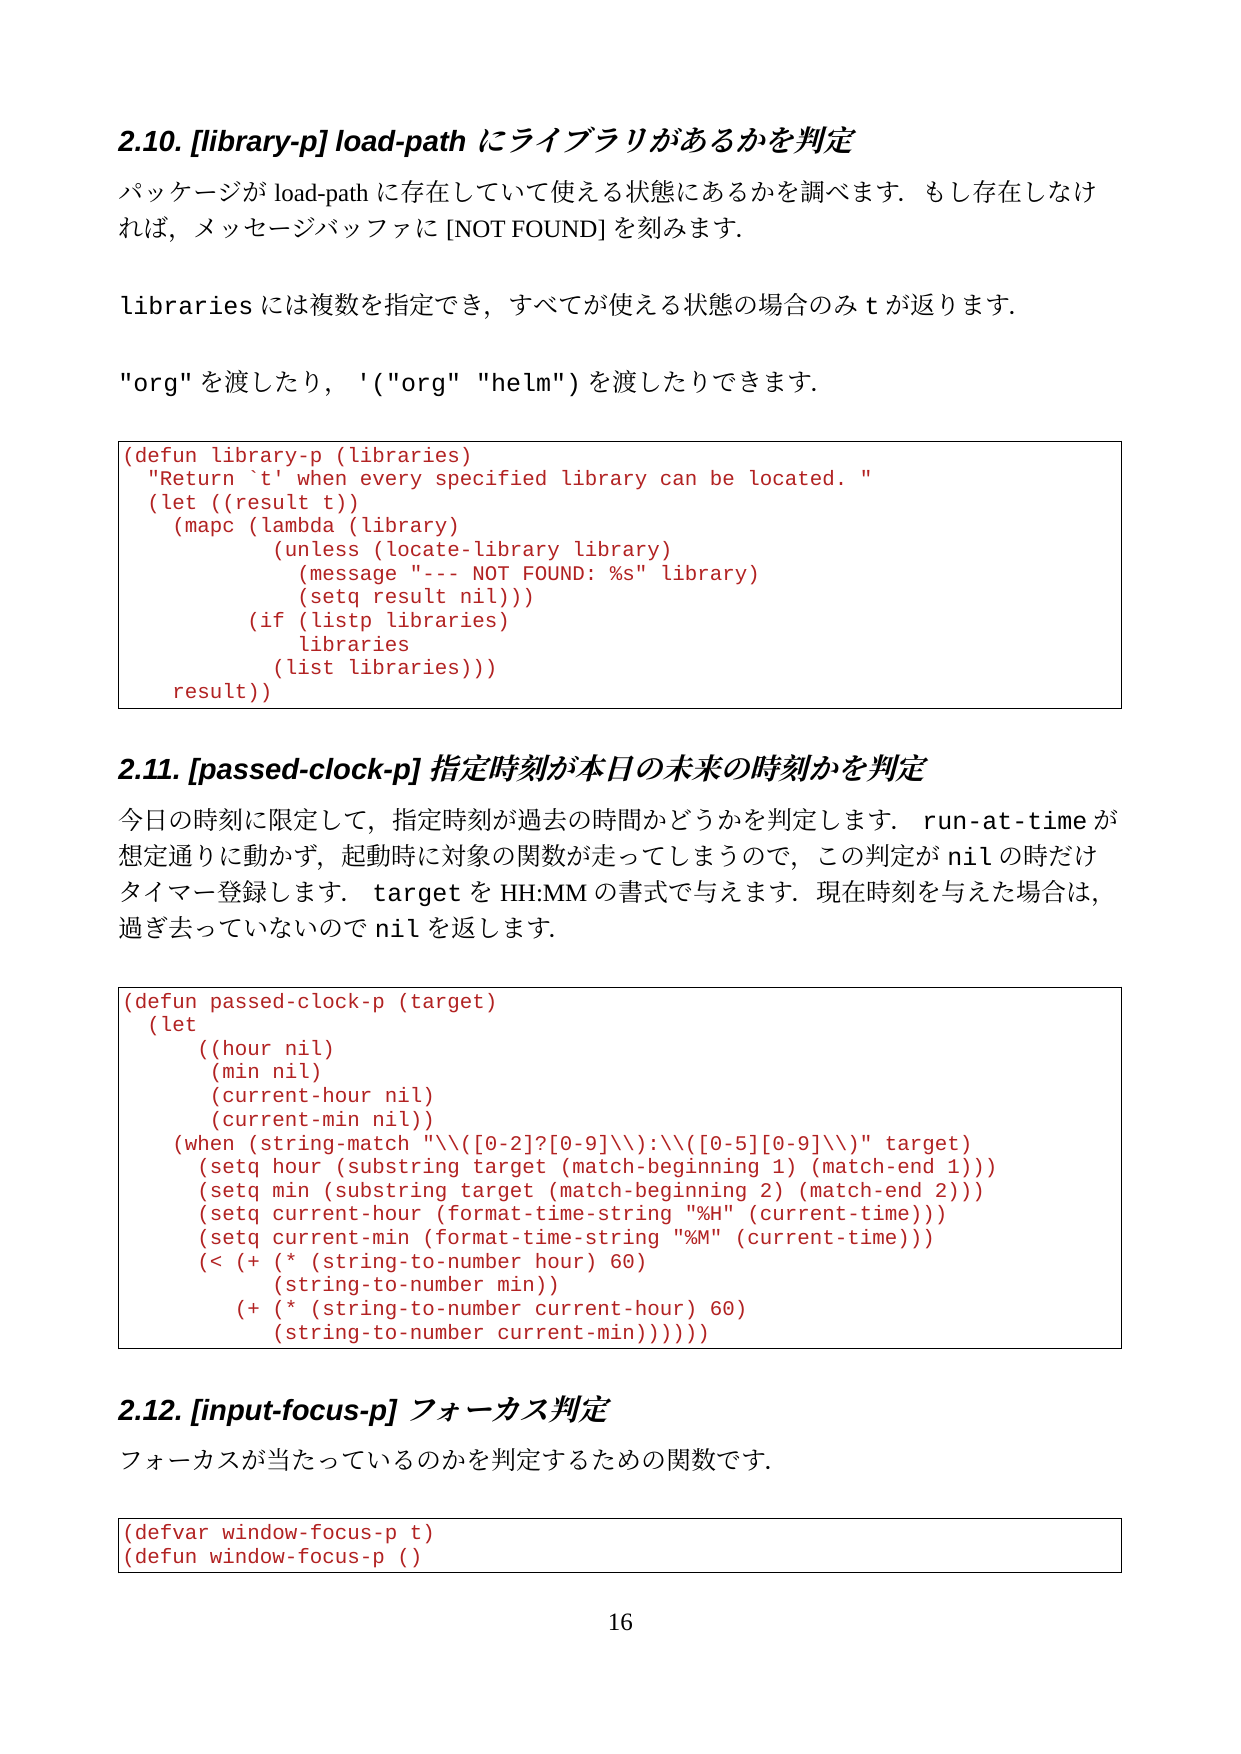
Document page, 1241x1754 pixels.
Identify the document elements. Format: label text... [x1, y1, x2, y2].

subtitle [passed-clock-p] 指定時刻が本日の未来の時刻かを判定 [118, 746, 1122, 788]
text (unless (locate-library library) [119, 535, 1121, 559]
text ((hour nil) [119, 1034, 1121, 1058]
text (message "--- NOT FOUND: %s" library) [119, 559, 1121, 582]
text (let ((result t)) [119, 488, 1121, 512]
text result)) [119, 677, 1121, 708]
text (defun window-focus-p () [119, 1542, 1121, 1572]
text (setq hour (substring target (match-beginning 1) (match-end 1))) [119, 1152, 1121, 1176]
text (setq current-hour (format-time-string "%H" (current-time))) [119, 1199, 1121, 1223]
text "org" を渡したり， '("org" "helm") を渡したりできます． [118, 363, 1122, 428]
text 今日の時刻に限定して，指定時刻が過去の時間かどうかを判定します． run-at-time が想定通りに動かず，起動時に対象の関数が走ってしまうので，この判定が nil の時だけタイマー登録します． target を HH:MM の書式で与えます．現在時刻を与えた場合は，過ぎ去っていないので nil を返します． [118, 800, 1122, 974]
text パッケージが load-path に存在していて使える状態にあるかを調べます．もし存在しなければ，メッセージバッファに [NOT FOUND] を刻みます． [118, 172, 1122, 273]
text (setq result nil))) [119, 582, 1121, 606]
text libraries には複数を指定でき，すべてが使える状態の場合のみ t が返ります． [118, 286, 1122, 351]
text (current-hour nil) [119, 1081, 1121, 1105]
text libraries [119, 630, 1121, 653]
text (setq current-min (format-time-string "%M" (current-time))) [119, 1223, 1121, 1247]
subtitle [library-p] load-path にライブラリがあるかを判定 [118, 118, 1122, 160]
text (mapc (lambda (library) [119, 512, 1121, 535]
text (defun library-p (libraries) [119, 442, 1121, 464]
text (+ (* (string-to-number current-hour) 60) [119, 1294, 1121, 1318]
text (< (+ (* (string-to-number hour) 60) [119, 1247, 1121, 1270]
text "Return `t' when every specified library can be located. " [119, 464, 1121, 488]
text (current-min nil)) [119, 1105, 1121, 1128]
text (let [119, 1010, 1121, 1034]
text (defun passed-clock-p (target) [119, 988, 1121, 1010]
text (string-to-number min)) [119, 1270, 1121, 1294]
text (when (string-match "\\([0-2]?[0-9]\\):\\([0-5][0-9]\\)" target) [119, 1128, 1121, 1152]
text (string-to-number current-min)))))) [119, 1318, 1121, 1348]
text (list libraries))) [119, 653, 1121, 677]
text (setq min (substring target (match-beginning 2) (match-end 2))) [119, 1176, 1121, 1199]
subtitle [input-focus-p] フォーカス判定 [118, 1387, 1122, 1428]
text (if (listp libraries) [119, 606, 1121, 630]
text (defvar window-focus-p t) [119, 1519, 1121, 1542]
text (min nil) [119, 1058, 1121, 1081]
text フォーカスが当たっているのかを判定するための関数です． [118, 1441, 1122, 1506]
